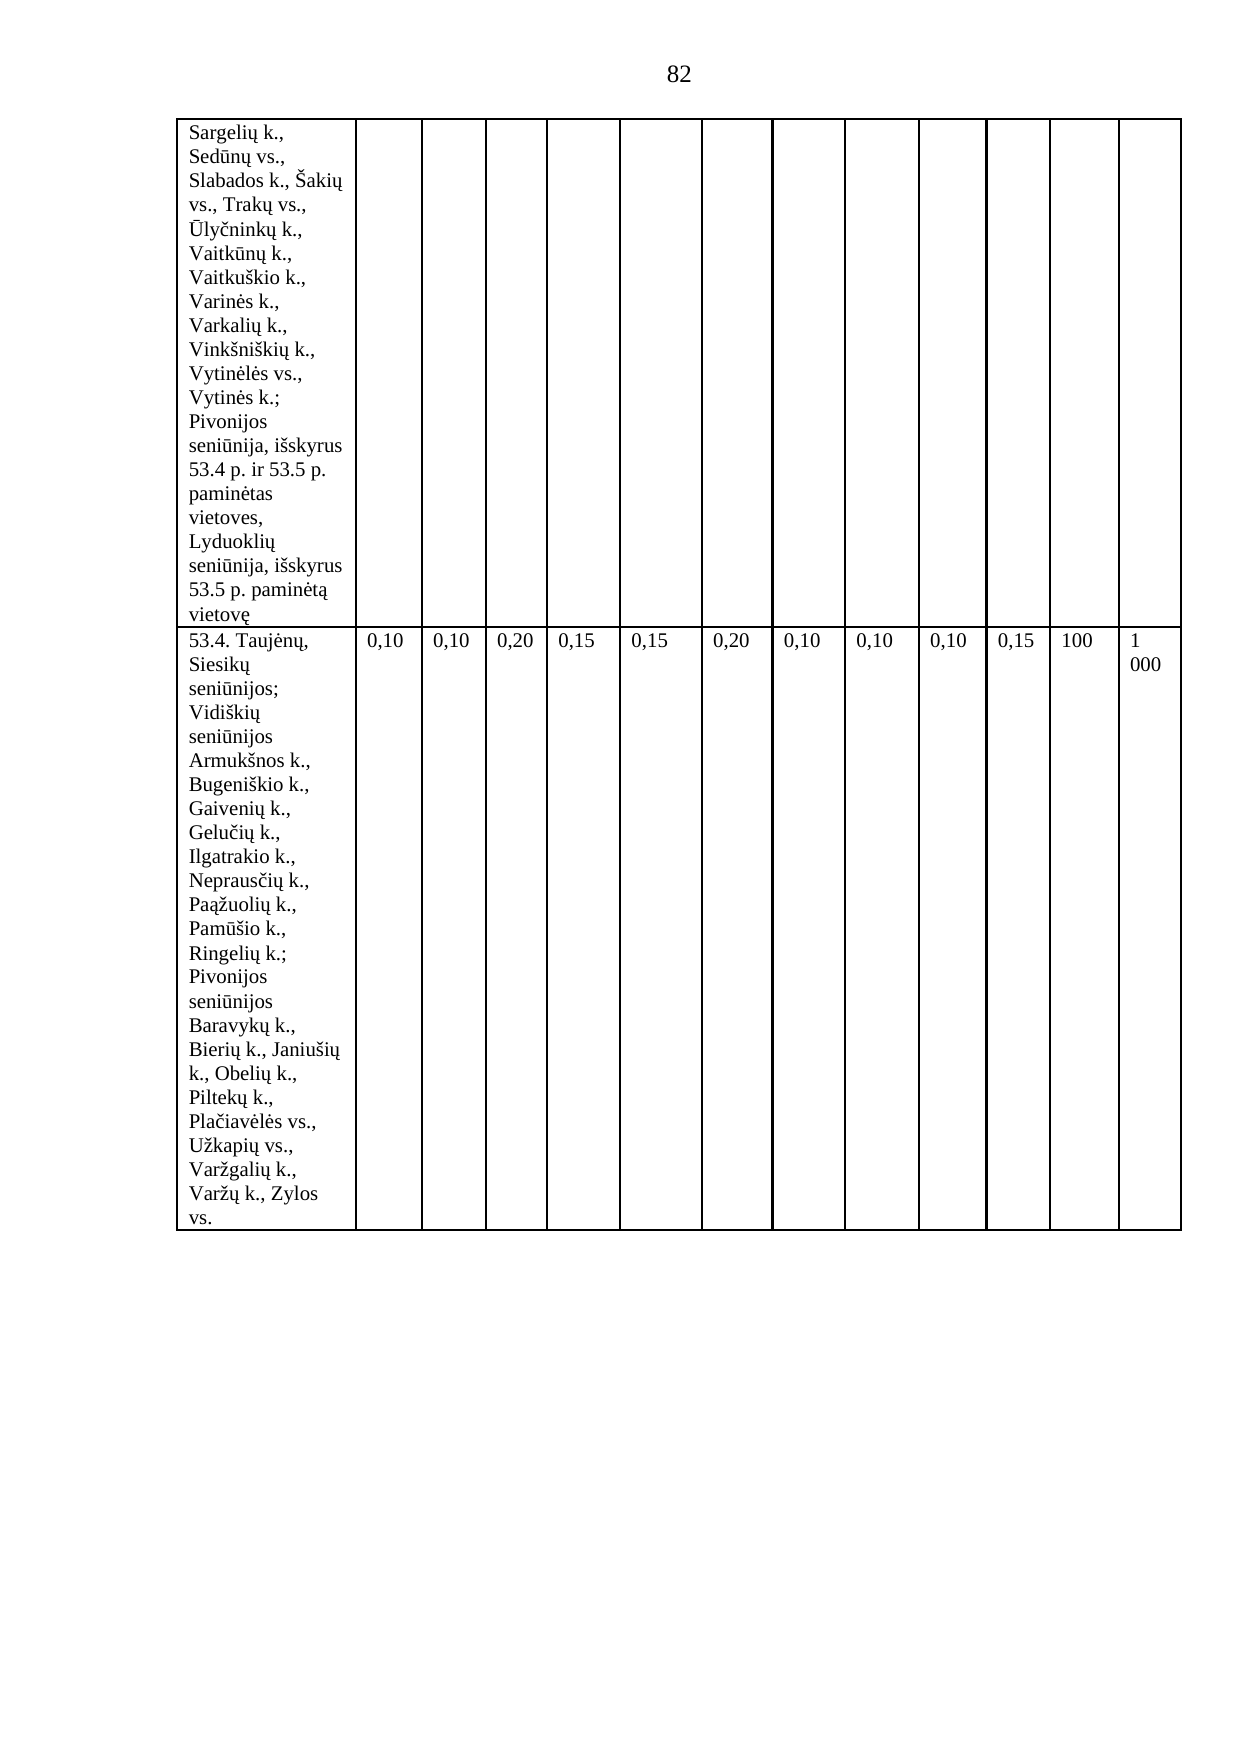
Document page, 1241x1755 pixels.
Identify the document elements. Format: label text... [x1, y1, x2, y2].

table_cell [357, 120, 421, 626]
table_cell 1 000 [1120, 628, 1180, 1229]
table_cell [846, 120, 918, 626]
table_cell 0,15 [621, 628, 701, 1229]
table_cell [988, 120, 1049, 626]
table_cell [1120, 120, 1180, 626]
table_cell [774, 120, 844, 626]
table_cell [1051, 120, 1118, 626]
table_cell 100 [1051, 628, 1118, 1229]
table_cell 0,15 [548, 628, 619, 1229]
table_cell 0,10 [846, 628, 918, 1229]
table_cell [423, 120, 485, 626]
table_cell Sargelių k., Sedūnų vs., Slabados k., Šakių vs., Trakų vs., Ūlyčninkų k., Vaitkūnų k., Vaitkuškio k., Varinės k., Varkalių k., Vinkšniškių k., Vytinėlės vs., Vytinės k.; Pivonijos seniūnija, išskyrus 53.4 p. ir 53.5 p. paminėtas vietoves, Lyduoklių seniūnija, išskyrus 53.5 p. paminėtą vietovę [178, 120, 355, 626]
table_cell 0,10 [920, 628, 985, 1229]
table_cell [487, 120, 546, 626]
table_cell 53.4. Taujėnų, Siesikų seniūnijos; Vidiškių seniūnijos Armukšnos k., Bugeniškio k., Gaivenių k., Gelučių k., Ilgatrakio k., Neprausčių k., Paąžuolių k., Pamūšio k., Ringelių k.; Pivonijos seniūnijos Baravykų k., Bierių k., Janiušių k., Obelių k., Piltekų k., Plačiavėlės vs., Užkapių vs., Varžgalių k., Varžų k., Zylos vs. [178, 628, 355, 1229]
table_cell 0,10 [774, 628, 844, 1229]
table_cell 0,10 [423, 628, 485, 1229]
table_cell 0,15 [988, 628, 1049, 1229]
table_cell 0,10 [357, 628, 421, 1229]
table_cell [548, 120, 619, 626]
table_cell [920, 120, 985, 626]
table_cell [703, 120, 771, 626]
table_cell 0,20 [703, 628, 771, 1229]
table_cell [621, 120, 701, 626]
table_cell 0,20 [487, 628, 546, 1229]
